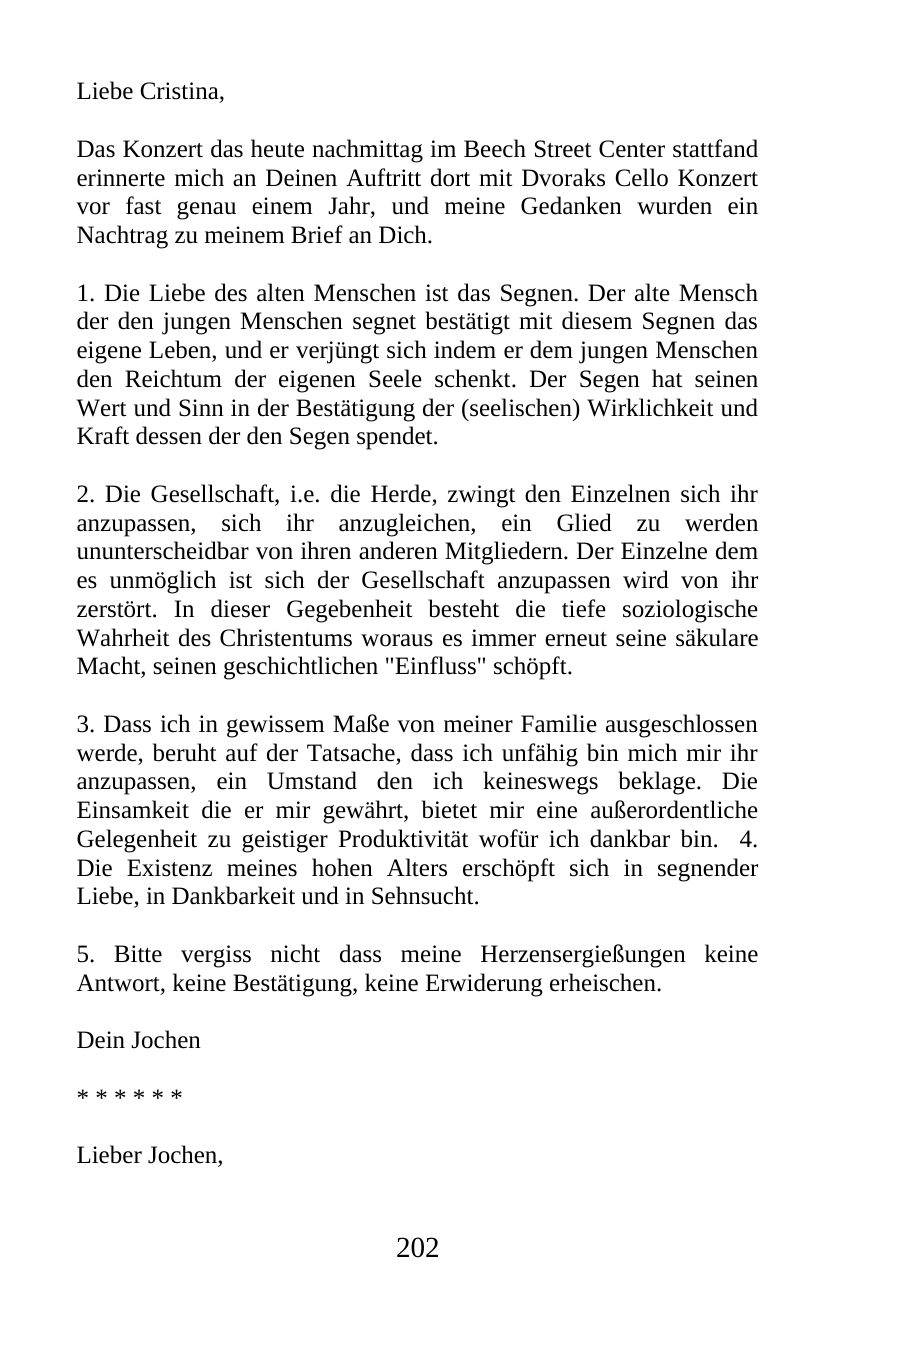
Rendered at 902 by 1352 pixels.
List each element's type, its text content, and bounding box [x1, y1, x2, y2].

text 2. Die Gesellschaft, i.e. die Herde, zwingt den Einzelnen sich ihr anzupassen, sich ihr anzugleichen, ein Glied zu werden ununterscheidbar von ihren anderen Mitgliedern. Der Einzelne dem es unmöglich ist sich der Gesellschaft anzupassen wird von ihr zerstört. In dieser Gegebenheit besteht die tiefe soziologische Wahrheit des Christentums woraus es immer erneut seine säkulare Macht, seinen geschichtlichen "Einfluss" schöpft. [76, 479, 759, 680]
text Lieber Jochen, [76, 1140, 759, 1169]
text 3. Dass ich in gewissem Maße von meiner Familie ausgeschlossen werde, beruht auf der Tatsache, dass ich unfähig bin mich mir ihr anzupassen, ein Umstand den ich keineswegs beklage. Die Einsamkeit die er mir gewährt, bietet mir eine außerordentliche Gelegenheit zu geistiger Produktivität wofür ich dankbar bin. 4. Die Existenz meines hohen Alters erschöpft sich in segnender Liebe, in Dankbarkeit und in Sehnsucht. [76, 709, 759, 910]
text Das Konzert das heute nachmittag im Beech Street Center stattfand erinnerte mich an Deinen Auftritt dort mit Dvoraks Cello Konzert vor fast genau einem Jahr, und meine Gedanken wurden ein Nachtrag zu meinem Brief an Dich. [76, 134, 759, 249]
text Liebe Cristina, [76, 76, 759, 105]
text 5. Bitte vergiss nicht dass meine Herzensergießungen keine Antwort, keine Bestätigung, keine Erwiderung erheischen. [76, 939, 759, 996]
text Dein Jochen [76, 1025, 759, 1054]
text * * * * * * [76, 1083, 759, 1111]
text 1. Die Liebe des alten Menschen ist das Segnen. Der alte Mensch der den jungen Menschen segnet bestätigt mit diesem Segnen das eigene Leben, und er verjüngt sich indem er dem jungen Menschen den Reichtum der eigenen Seele schenkt. Der Segen hat seinen Wert und Sinn in der Bestätigung der (seelischen) Wirklichkeit und Kraft dessen der den Segen spendet. [76, 278, 759, 450]
